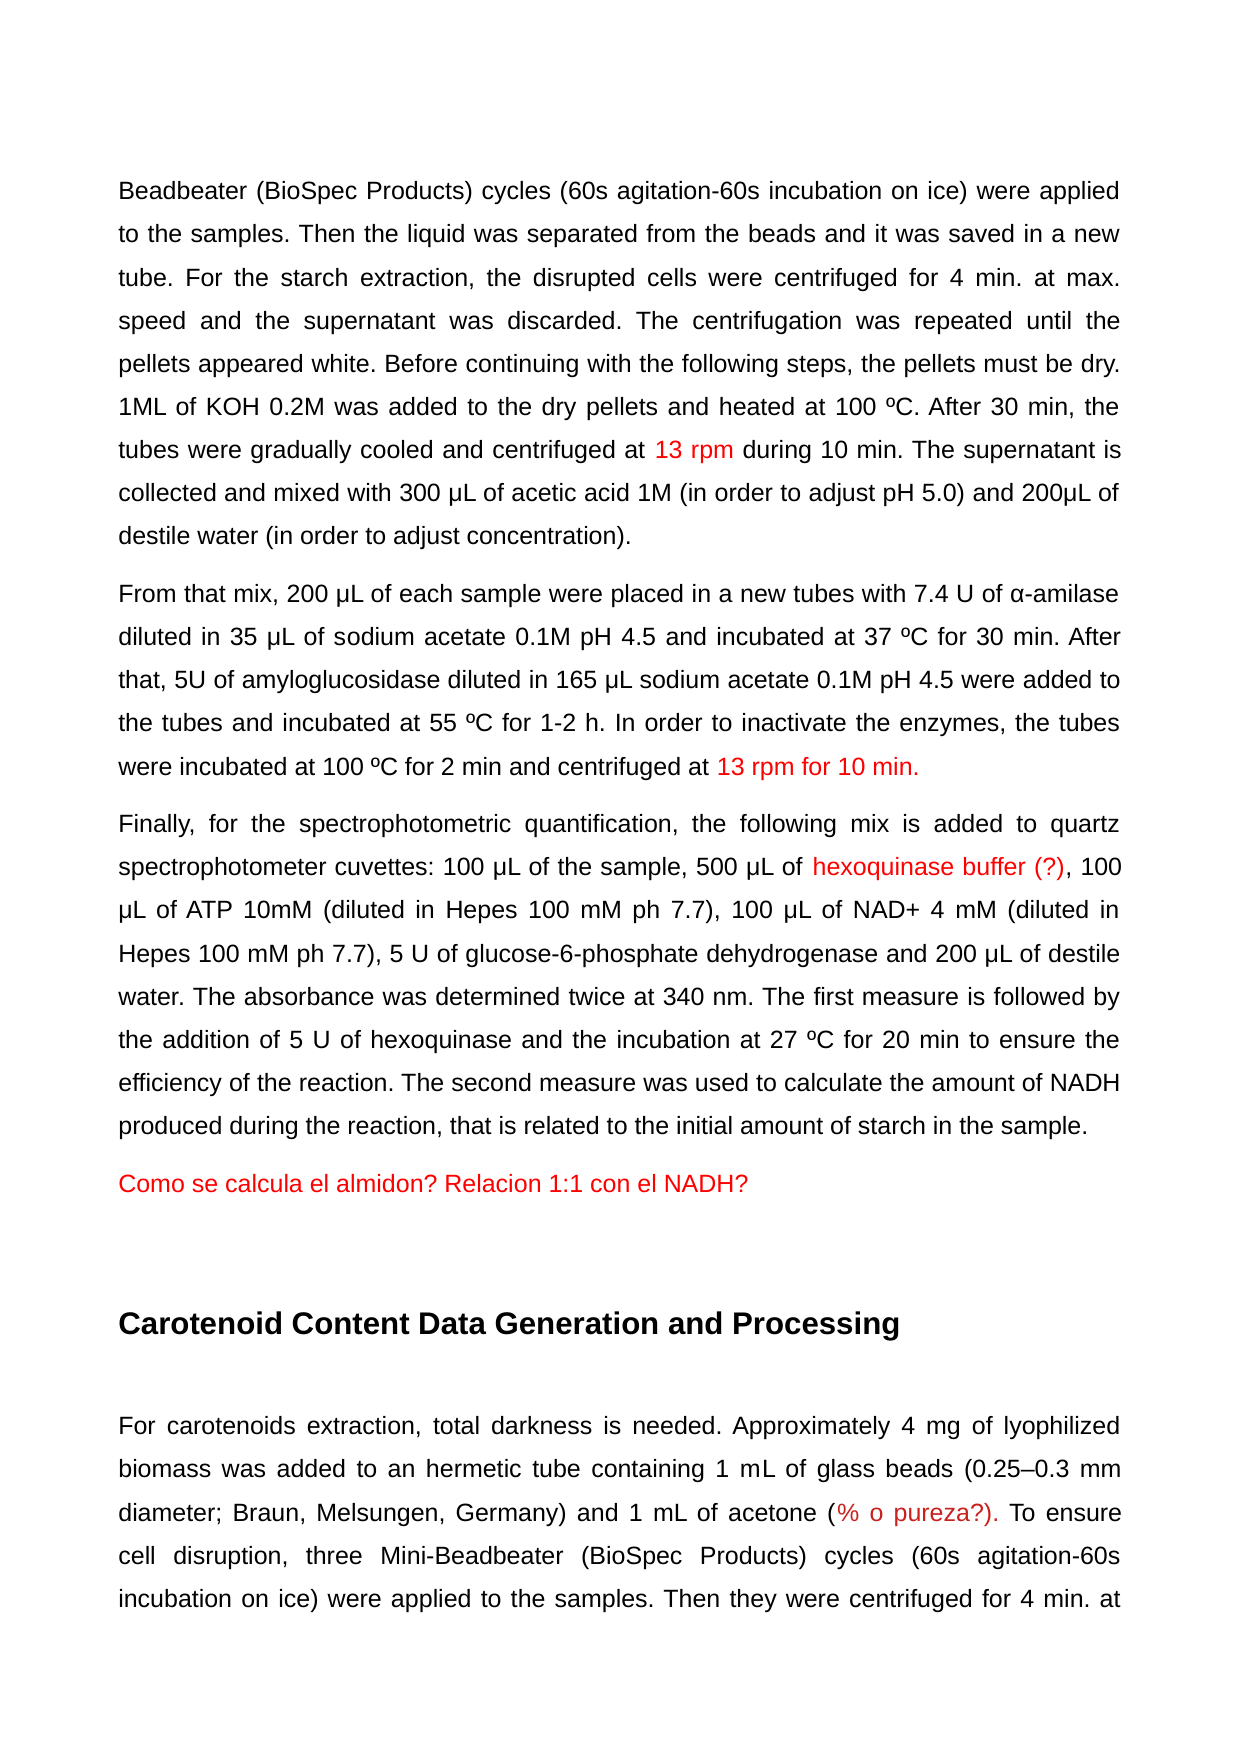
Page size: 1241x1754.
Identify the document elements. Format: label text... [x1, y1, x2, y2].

text For carotenoids extraction, total darkness is needed. Approximately 4 mg of lyophilized biomass was added to an hermetic tube containing 1 mL of glass beads (0.25–0.3 mm diameter; Braun, Melsungen, Germany) and 1 mL of acetone (% o pureza?). To ensure cell disruption, three Mini-Beadbeater (BioSpec Products) cycles (60s agitation-60s incubation on ice) were applied to the samples. Then they were centrifuged for 4 min. at [118, 1411, 1122, 1612]
subtitle Carotenoid Content Data Generation and Processing [118, 1305, 1122, 1341]
text Finally, for the spectrophotometric quantification, the following mix is added to quartz spectrophotometer cuvettes: 100 μL of the sample, 500 μL of hexoquinase buffer (?), 100 μL of ATP 10mM (diluted in Hepes 100 mM ph 7.7), 100 μL of NAD+ 4 mM (diluted in Hepes 100 mM ph 7.7), 5 U of glucose-6-phosphate dehydrogenase and 200 μL of destile water. The absorbance was determined twice at 340 nm. The first measure is followed by the addition of 5 U of hexoquinase and the incubation at 27 ºC for 20 min to ensure the efficiency of the reaction. The second measure was used to calculate the amount of NADH produced during the reaction, that is related to the initial amount of starch in the sample. [118, 809, 1122, 1140]
text From that mix, 200 μL of each sample were placed in a new tubes with 7.4 U of α-amilase diluted in 35 μL of sodium acetate 0.1M pH 4.5 and incubated at 37 ºC for 30 min. After that, 5U of amyloglucosidase diluted in 165 μL sodium acetate 0.1M pH 4.5 were added to the tubes and incubated at 55 ºC for 1-2 h. In order to inactivate the enzymes, the tubes were incubated at 100 ºC for 2 min and centrifuged at 13 rpm for 10 min. [118, 579, 1122, 780]
text Como se calcula el almidon? Relacion 1:1 con el NADH? [118, 1169, 1122, 1198]
text Beadbeater (BioSpec Products) cycles (60s agitation-60s incubation on ice) were applied to the samples. Then the liquid was separated from the beads and it was saved in a new tube. For the starch extraction, the disrupted cells were centrifuged for 4 min. at max. speed and the supernatant was discarded. The centrifugation was repeated until the pellets appeared white. Before continuing with the following steps, the pellets must be dry. 1ML of KOH 0.2M was added to the dry pellets and heated at 100 ºC. After 30 min, the tubes were gradually cooled and centrifuged at 13 rpm during 10 min. The supernatant is collected and mixed with 300 μL of acetic acid 1M (in order to adjust pH 5.0) and 200μL of destile water (in order to adjust concentration). [118, 176, 1122, 550]
